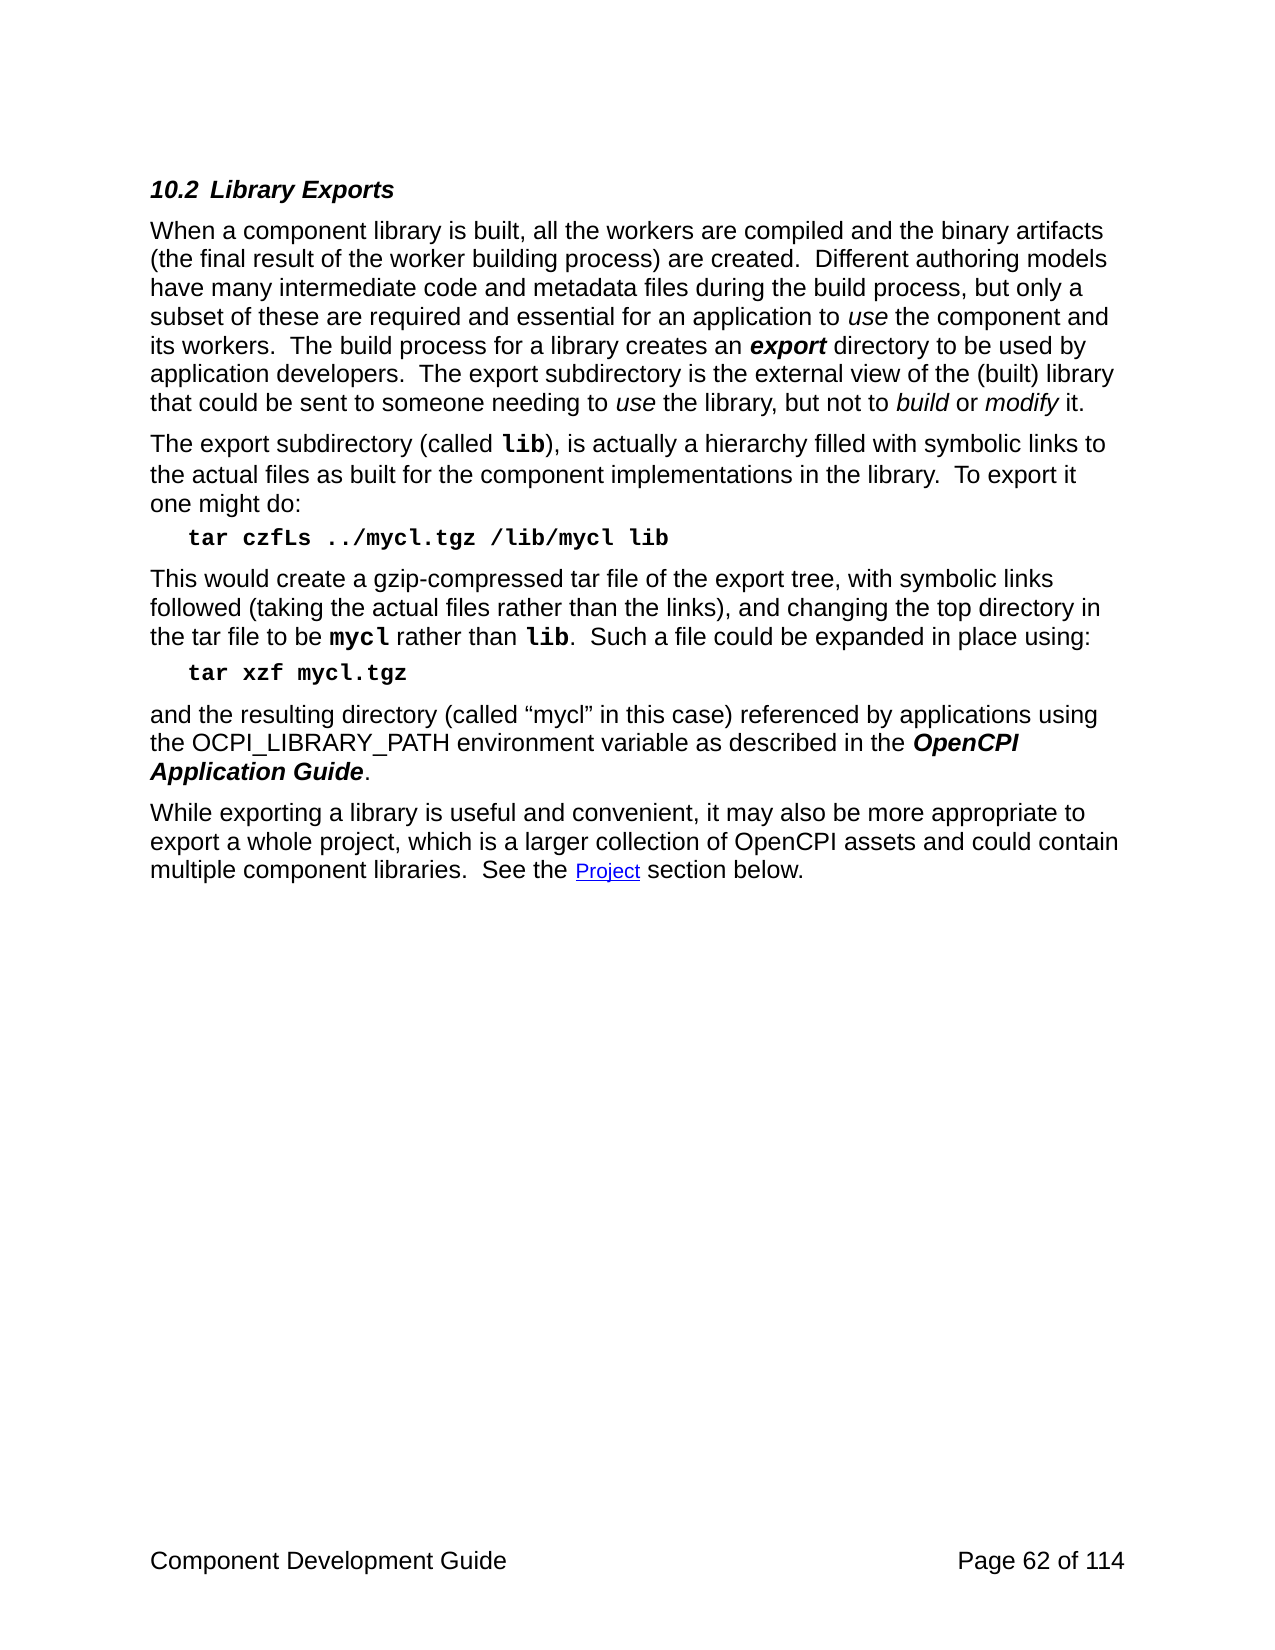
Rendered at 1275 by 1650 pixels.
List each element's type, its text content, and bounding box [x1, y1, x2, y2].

text and the resulting directory (called “mycl” in this case) referenced by applications using the OCPI_LIBRARY_PATH environment variable as described in the OpenCPI Application Guide. [150, 699, 1125, 786]
text This would create a gzip-compressed tar file of the export tree, with symbolic links followed (taking the actual files rather than the links), and changing the top directory in the tar file to be mycl rather than lib. Such a file could be expanded in place using: [150, 564, 1125, 653]
text tar xzf mycl.tgz [187, 662, 1125, 688]
subtitle Library Exports [150, 175, 1125, 204]
text When a component library is built, all the workers are compiled and the binary artifacts (the final result of the worker building process) are created. Different authoring models have many intermediate code and metadata files during the build process, but only a subset of these are required and essential for an application to use the component and its workers. The build process for a library creates an export directory to be used by application developers. The export subdirectory is the external view of the (built) library that could be sent to someone needing to use the library, but not to build or modify it. [150, 216, 1125, 417]
text tar czfLs ../mycl.tgz /lib/mycl lib [187, 526, 1125, 552]
text While exporting a library is useful and convenient, it may also be more appropriate to export a whole project, which is a larger collection of OpenCPI assets and could contain multiple component libraries. See the Project section below. [150, 798, 1125, 884]
text The export subdirectory (called lib), is actually a hierarchy filled with symbolic links to the actual files as built for the component implementations in the library. To export it one might do: [150, 429, 1125, 517]
